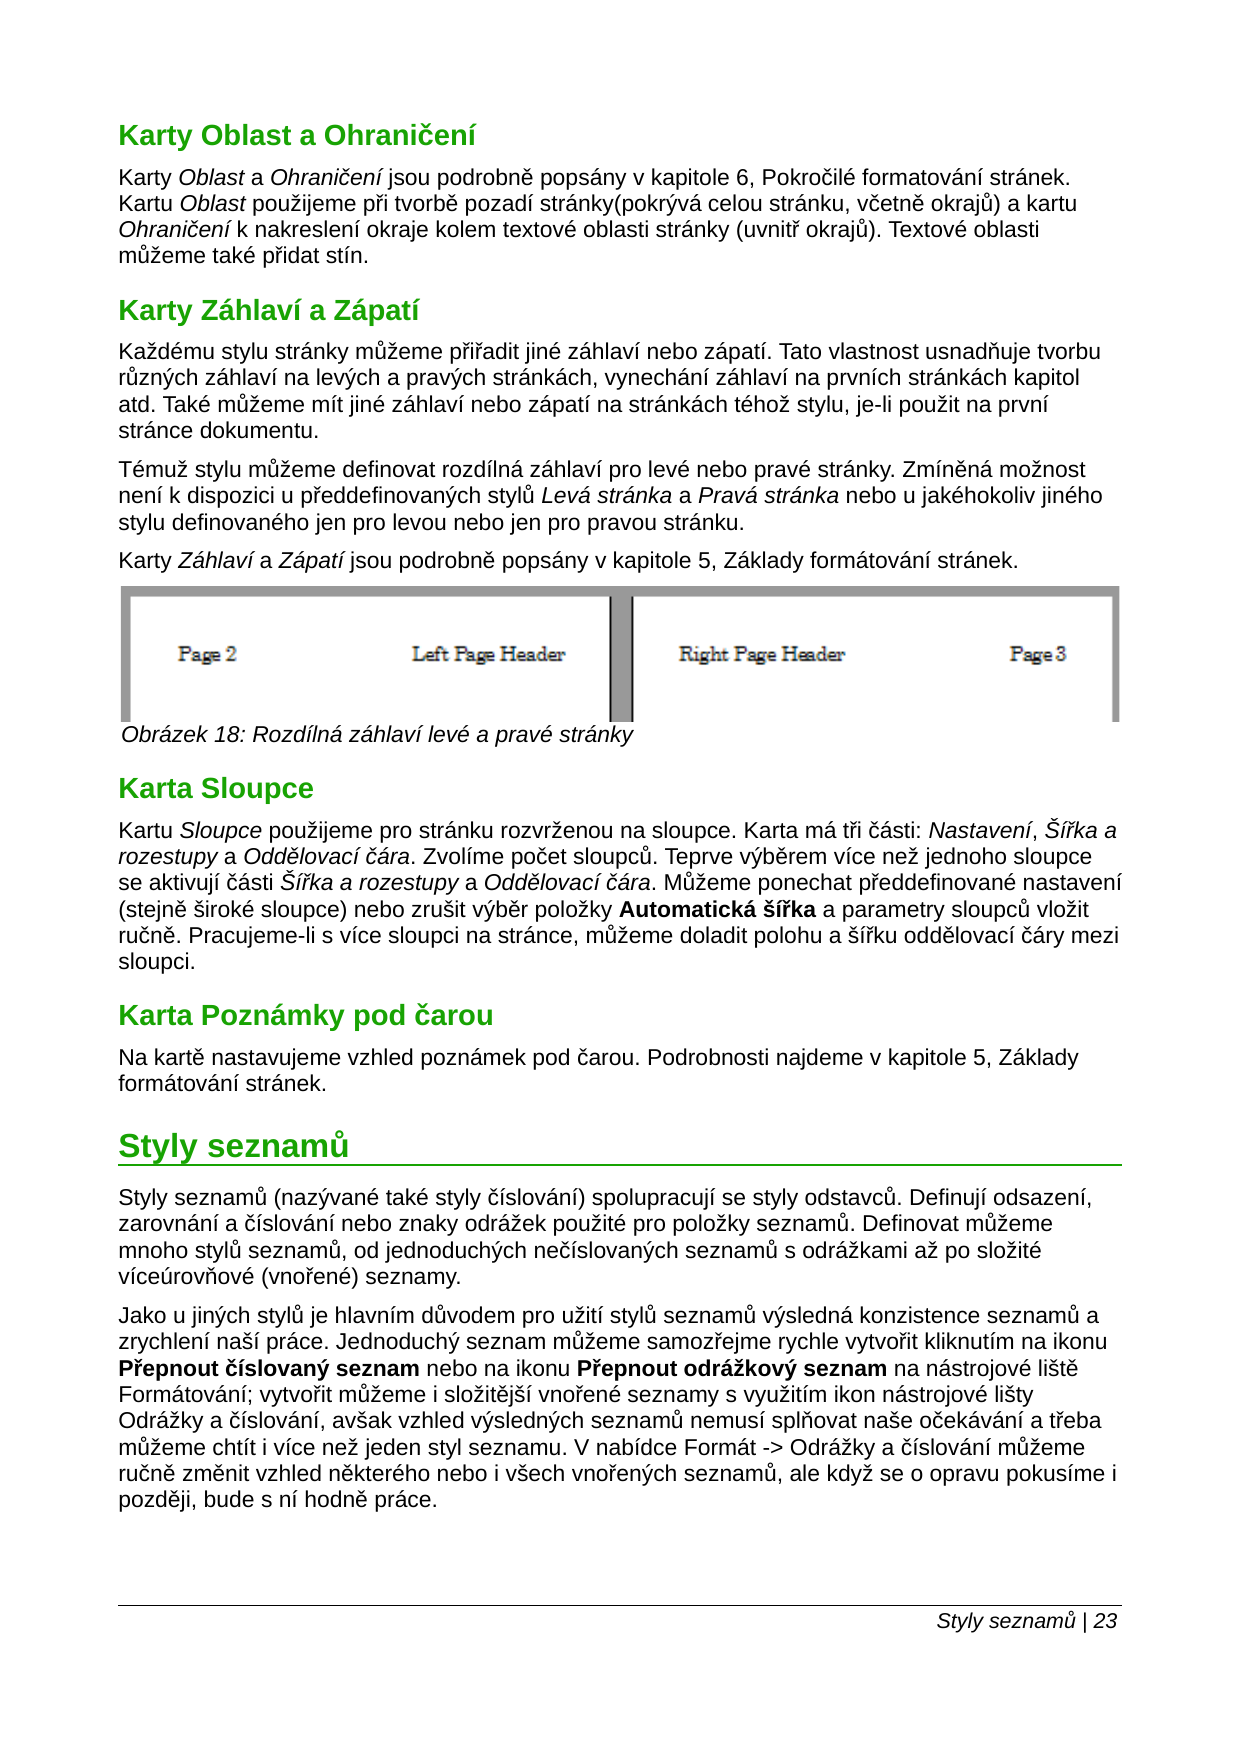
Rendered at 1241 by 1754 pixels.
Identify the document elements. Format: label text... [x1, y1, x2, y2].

text Karty Oblast a Ohraničení jsou podrobně popsány v kapitole 6, Pokročilé formatování stránek. Kartu Oblast použijeme při tvorbě pozadí stránky(pokrývá celou stránku, včetně okrajů) a kartu Ohraničení k nakreslení okraje kolem textové oblasti stránky (uvnitř okrajů). Textové oblasti můžeme také přidat stín. [118, 163, 1122, 269]
subtitle Styly seznamů [118, 1126, 1122, 1164]
text Na kartě nastavujeme vzhled poznámek pod čarou. Podrobnosti najdeme v kapitole 5, Základy formátování stránek. [118, 1044, 1122, 1096]
text Styly seznamů (nazývané také styly číslování) spolupracují se styly odstavců. Definují odsazení, zarovnání a číslování nebo znaky odrážek použité pro položky seznamů. Definovat můžeme mnoho stylů seznamů, od jednoduchých nečíslovaných seznamů s odrážkami až po složité víceúrovňové (vnořené) seznamy. [118, 1184, 1122, 1289]
text Karty Záhlaví a Zápatí jsou podrobně popsány v kapitole 5, Základy formátování stránek. [118, 547, 1122, 574]
text Jako u jiných stylů je hlavním důvodem pro užití stylů seznamů výsledná konzistence seznamů a zrychlení naší práce. Jednoduchý seznam můžeme samozřejme rychle vytvořit kliknutím na ikonu Přepnout číslovaný seznam nebo na ikonu Přepnout odrážkový seznam na nástrojové liště Formátování; vytvořit můžeme i složitější vnořené seznamy s využitím ikon nástrojové lišty Odrážky a číslování, avšak vzhled výsledných seznamů nemusí splňovat naše očekávání a třeba můžeme chtít i více než jeden styl seznamu. V nabídce Formát -> Odrážky a číslování můžeme ručně změnit vzhled některého nebo i všech vnořených seznamů, ale když se o opravu pokusíme i později, bude s ní hodně práce. [118, 1302, 1122, 1513]
text Témuž stylu můžeme definovat rozdílná záhlaví pro levé nebo pravé stránky. Zmíněná možnost není k dispozici u předdefinovaných stylů Levá stránka a Pravá stránka nebo u jakéhokoliv jiného stylu definovaného jen pro levou nebo jen pro pravou stránku. [118, 456, 1122, 535]
subtitle Karta Poznámky pod čarou [118, 998, 1122, 1032]
text Každému stylu stránky můžeme přiřadit jiné záhlaví nebo zápatí. Tato vlastnost usnadňuje tvorbu různých záhlaví na levých a pravých stránkách, vynechání záhlaví na prvních stránkách kapitol atd. Také můžeme mít jiné záhlaví nebo zápatí na stránkách téhož stylu, je-li použit na první stránce dokumentu. [118, 338, 1122, 443]
text Obrázek 18: Rozdílná záhlaví levé a pravé stránky [121, 722, 1119, 747]
picture [120, 586, 1120, 722]
subtitle Karty Záhlaví a Zápatí [118, 292, 1122, 326]
subtitle Karty Oblast a Ohraničení [118, 118, 1122, 152]
text Kartu Sloupce použijeme pro stránku rozvrženou na sloupce. Karta má tři části: Nastavení, Šířka a rozestupy a Oddělovací čára. Zvolíme počet sloupců. Teprve výběrem více než jednoho sloupce se aktivují části Šířka a rozestupy a Oddělovací čára. Můžeme ponechat předdefinované nastavení (stejně široké sloupce) nebo zrušit výběr položky Automatická šířka a parametry sloupců vložit ručně. Pracujeme-li s více sloupci na stránce, můžeme doladit polohu a šířku oddělovací čáry mezi sloupci. [118, 817, 1122, 975]
subtitle Karta Sloupce [118, 771, 1122, 805]
